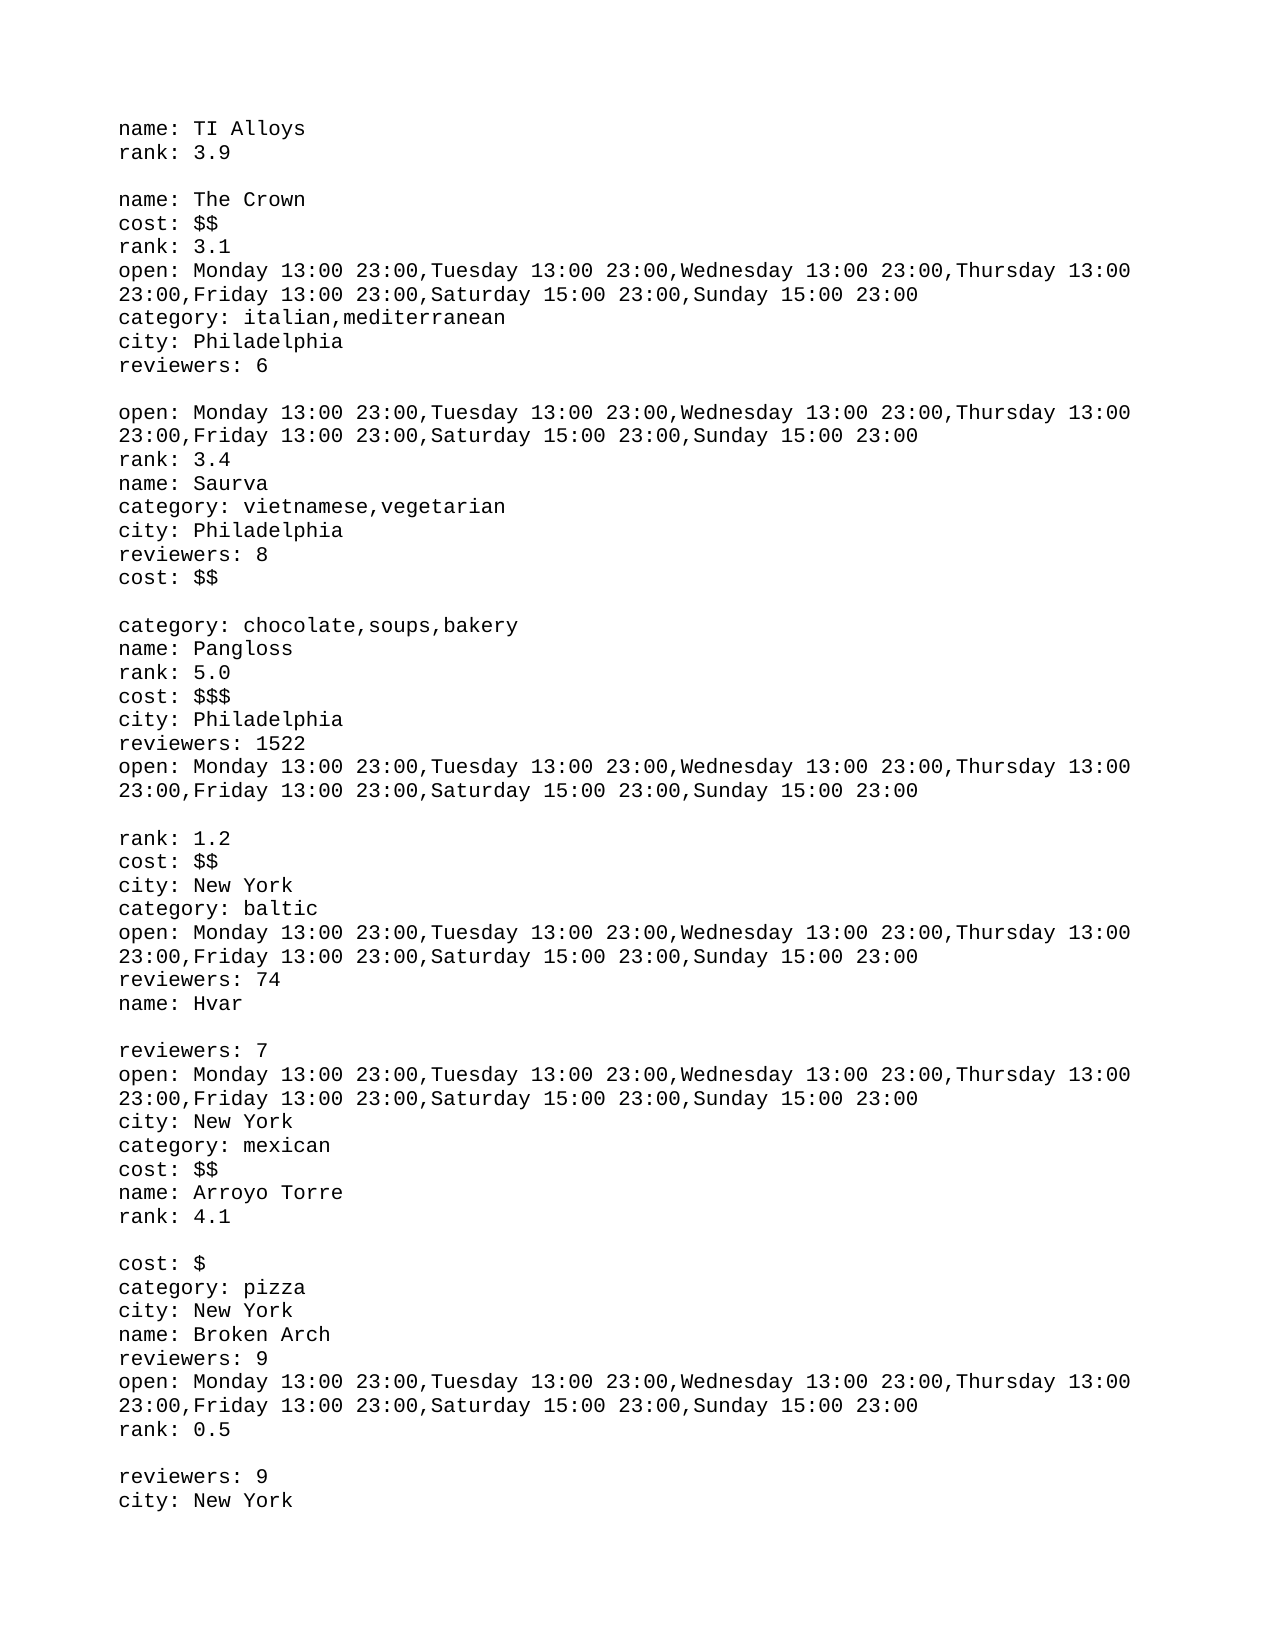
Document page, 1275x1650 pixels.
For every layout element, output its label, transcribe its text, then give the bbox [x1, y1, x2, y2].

text open: Monday 13:00 23:00,Tuesday 13:00 23:00,Wednesday 13:00 23:00,Thursday 13:00 23:00,Friday 13:00 23:00,Saturday 15:00 23:00,Sunday 15:00 23:00 [118, 922, 1157, 969]
text cost: $ [118, 1253, 1157, 1277]
text reviewers: 7 [118, 1040, 1157, 1064]
text reviewers: 9 [118, 1348, 1157, 1371]
text category: vietnamese,vegetarian [118, 496, 1157, 520]
text name: The Crown [118, 189, 1157, 213]
text reviewers: 74 [118, 969, 1157, 993]
text category: chocolate,soups,bakery [118, 615, 1157, 638]
text reviewers: 8 [118, 544, 1157, 567]
text category: mexican [118, 1135, 1157, 1158]
text rank: 5.0 [118, 662, 1157, 686]
text category: pizza [118, 1277, 1157, 1300]
text cost: $$$ [118, 686, 1157, 709]
text name: Saurva [118, 473, 1157, 496]
text rank: 3.1 [118, 236, 1157, 260]
text reviewers: 1522 [118, 733, 1157, 757]
text cost: $$ [118, 851, 1157, 875]
text category: baltic [118, 898, 1157, 922]
text name: Broken Arch [118, 1324, 1157, 1348]
text reviewers: 6 [118, 354, 1157, 378]
text city: New York [118, 1111, 1157, 1135]
text rank: 3.9 [118, 142, 1157, 165]
text open: Monday 13:00 23:00,Tuesday 13:00 23:00,Wednesday 13:00 23:00,Thursday 13:00 23:00,Friday 13:00 23:00,Saturday 15:00 23:00,Sunday 15:00 23:00 [118, 757, 1157, 804]
text open: Monday 13:00 23:00,Tuesday 13:00 23:00,Wednesday 13:00 23:00,Thursday 13:00 23:00,Friday 13:00 23:00,Saturday 15:00 23:00,Sunday 15:00 23:00 [118, 1371, 1157, 1419]
text city: Philadelphia [118, 520, 1157, 544]
text reviewers: 9 [118, 1466, 1157, 1489]
text name: TI Alloys [118, 118, 1157, 142]
text rank: 3.4 [118, 449, 1157, 473]
text rank: 0.5 [118, 1419, 1157, 1442]
text category: italian,mediterranean [118, 307, 1157, 331]
text name: Pangloss [118, 638, 1157, 662]
text open: Monday 13:00 23:00,Tuesday 13:00 23:00,Wednesday 13:00 23:00,Thursday 13:00 23:00,Friday 13:00 23:00,Saturday 15:00 23:00,Sunday 15:00 23:00 [118, 1064, 1157, 1111]
text name: Arroyo Torre [118, 1182, 1157, 1206]
text rank: 4.1 [118, 1206, 1157, 1229]
text city: New York [118, 1489, 1157, 1513]
text cost: $$ [118, 213, 1157, 236]
text open: Monday 13:00 23:00,Tuesday 13:00 23:00,Wednesday 13:00 23:00,Thursday 13:00 23:00,Friday 13:00 23:00,Saturday 15:00 23:00,Sunday 15:00 23:00 [118, 260, 1157, 307]
text city: Philadelphia [118, 331, 1157, 354]
text name: Hvar [118, 993, 1157, 1017]
text open: Monday 13:00 23:00,Tuesday 13:00 23:00,Wednesday 13:00 23:00,Thursday 13:00 23:00,Friday 13:00 23:00,Saturday 15:00 23:00,Sunday 15:00 23:00 [118, 402, 1157, 449]
text cost: $$ [118, 1158, 1157, 1182]
text city: Philadelphia [118, 709, 1157, 733]
text cost: $$ [118, 567, 1157, 591]
text city: New York [118, 1300, 1157, 1324]
text rank: 1.2 [118, 827, 1157, 851]
text city: New York [118, 875, 1157, 898]
